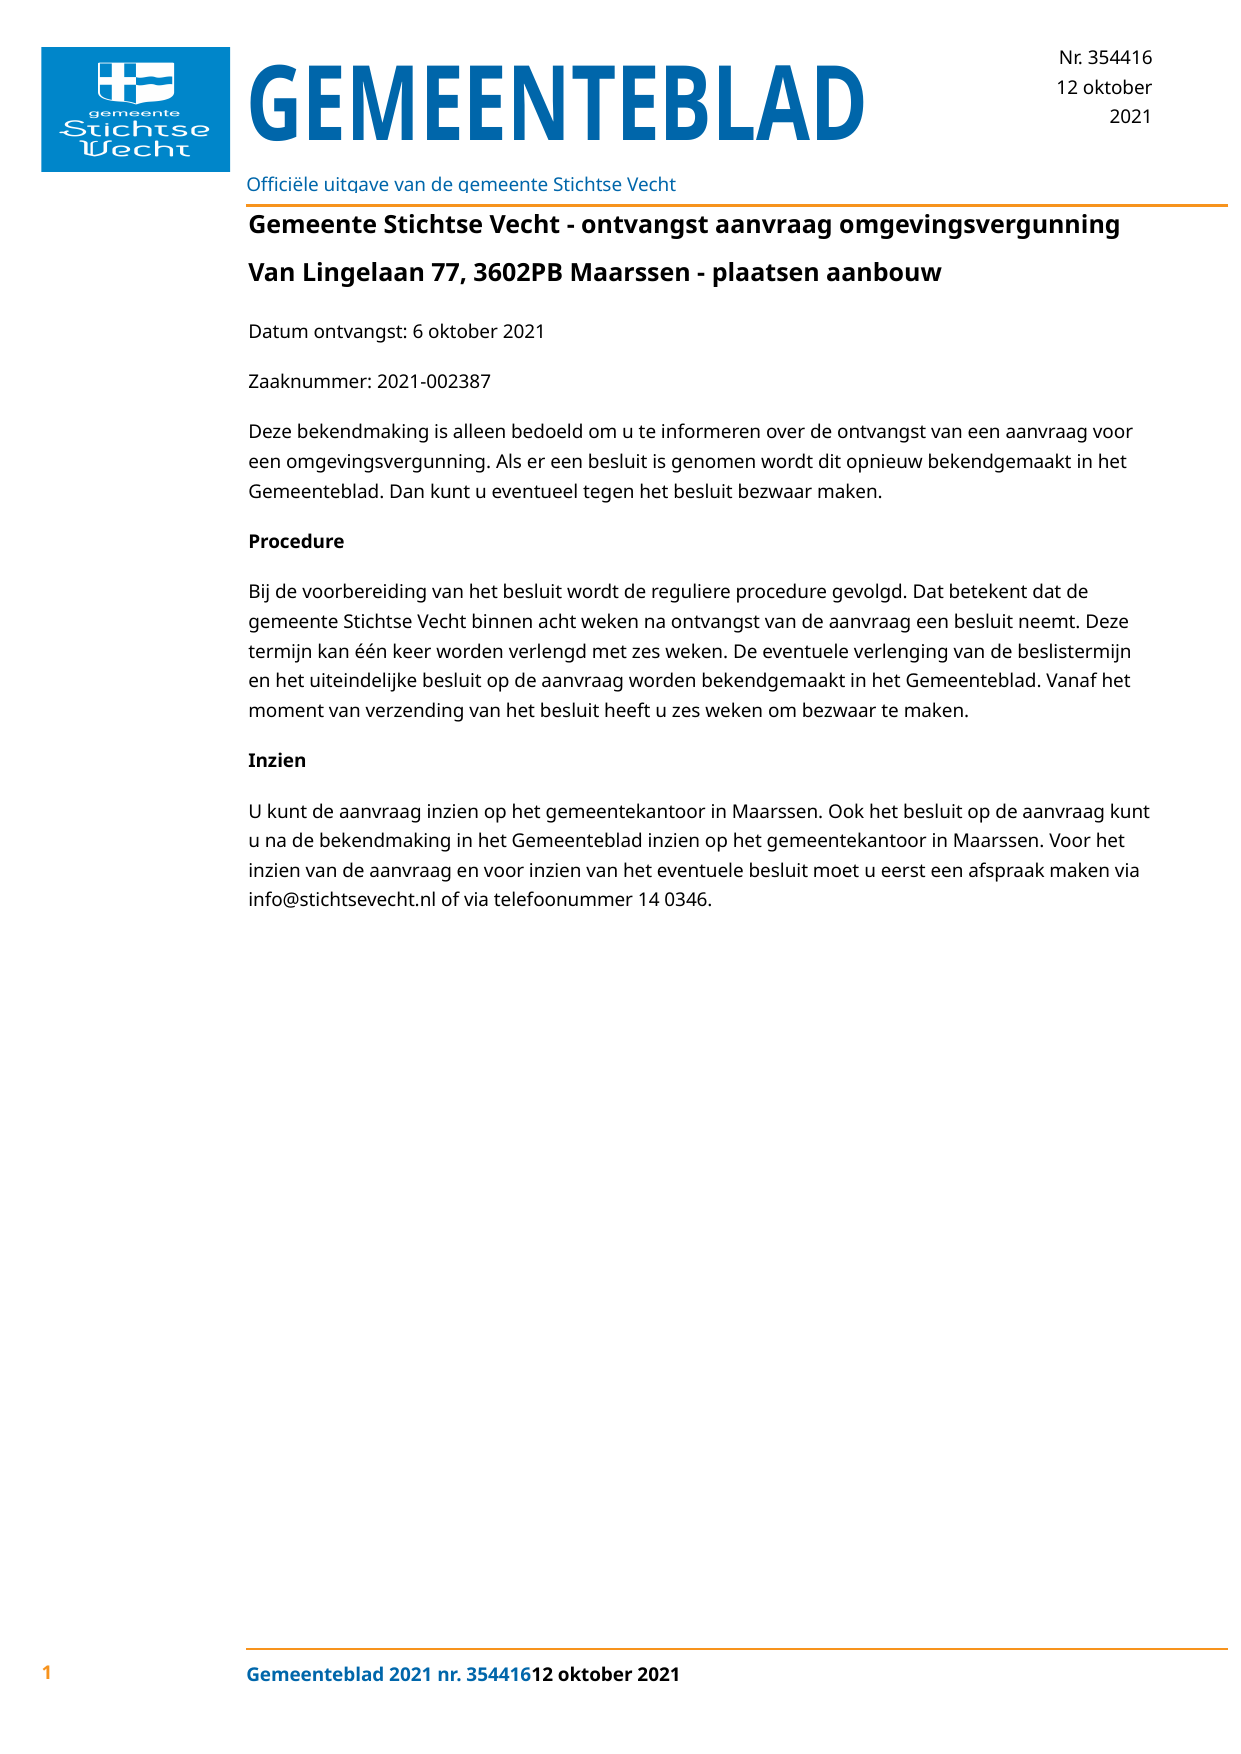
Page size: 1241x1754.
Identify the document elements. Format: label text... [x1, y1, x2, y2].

text Deze bekendmaking is alleen bedoeld om u te informeren over de ontvangst van een aanvraag voor een omgevingsvergunning. Als er een besluit is genomen wordt dit opnieuw bekendgemaakt in het Gemeenteblad. Dan kunt u eventueel tegen het besluit bezwaar maken. [248, 419, 1152, 504]
text Bij de voorbereiding van het besluit wordt de reguliere procedure gevolgd. Dat betekent dat de gemeente Stichtse Vecht binnen acht weken na ontvangst van de aanvraag een besluit neemt. Deze termijn kan één keer worden verlengd met zes weken. De eventuele verlenging van de beslistermijn en het uiteindelijke besluit op de aanvraag worden bekendgemaakt in het Gemeenteblad. Vanaf het moment van verzending van het besluit heeft u zes weken om bezwaar te maken. [248, 579, 1152, 723]
text Zaaknummer: 2021-002387 [248, 368, 1152, 394]
text Gemeente Stichtse Vecht - ontvangst aanvraag omgevingsvergunning Van Lingelaan 77, 3602PB Maarssen - plaatsen aanbouw [248, 207, 1152, 288]
text U kunt de aanvraag inzien op het gemeentekantoor in Maarssen. Ook het besluit op de aanvraag kunt u na de bekendmaking in het Gemeenteblad inzien op het gemeentekantoor in Maarssen. Voor het inzien van de aanvraag en voor inzien van het eventuele besluit moet u eerst een afspraak maken via info@stichtsevecht.nl of via telefoonummer 14 0346. [248, 798, 1152, 912]
picture [137, 63, 174, 103]
text Inzien [248, 747, 1152, 773]
picture [99, 63, 135, 101]
text Datum ontvangst: 6 oktober 2021 [248, 318, 1152, 344]
text Procedure [248, 528, 1152, 554]
